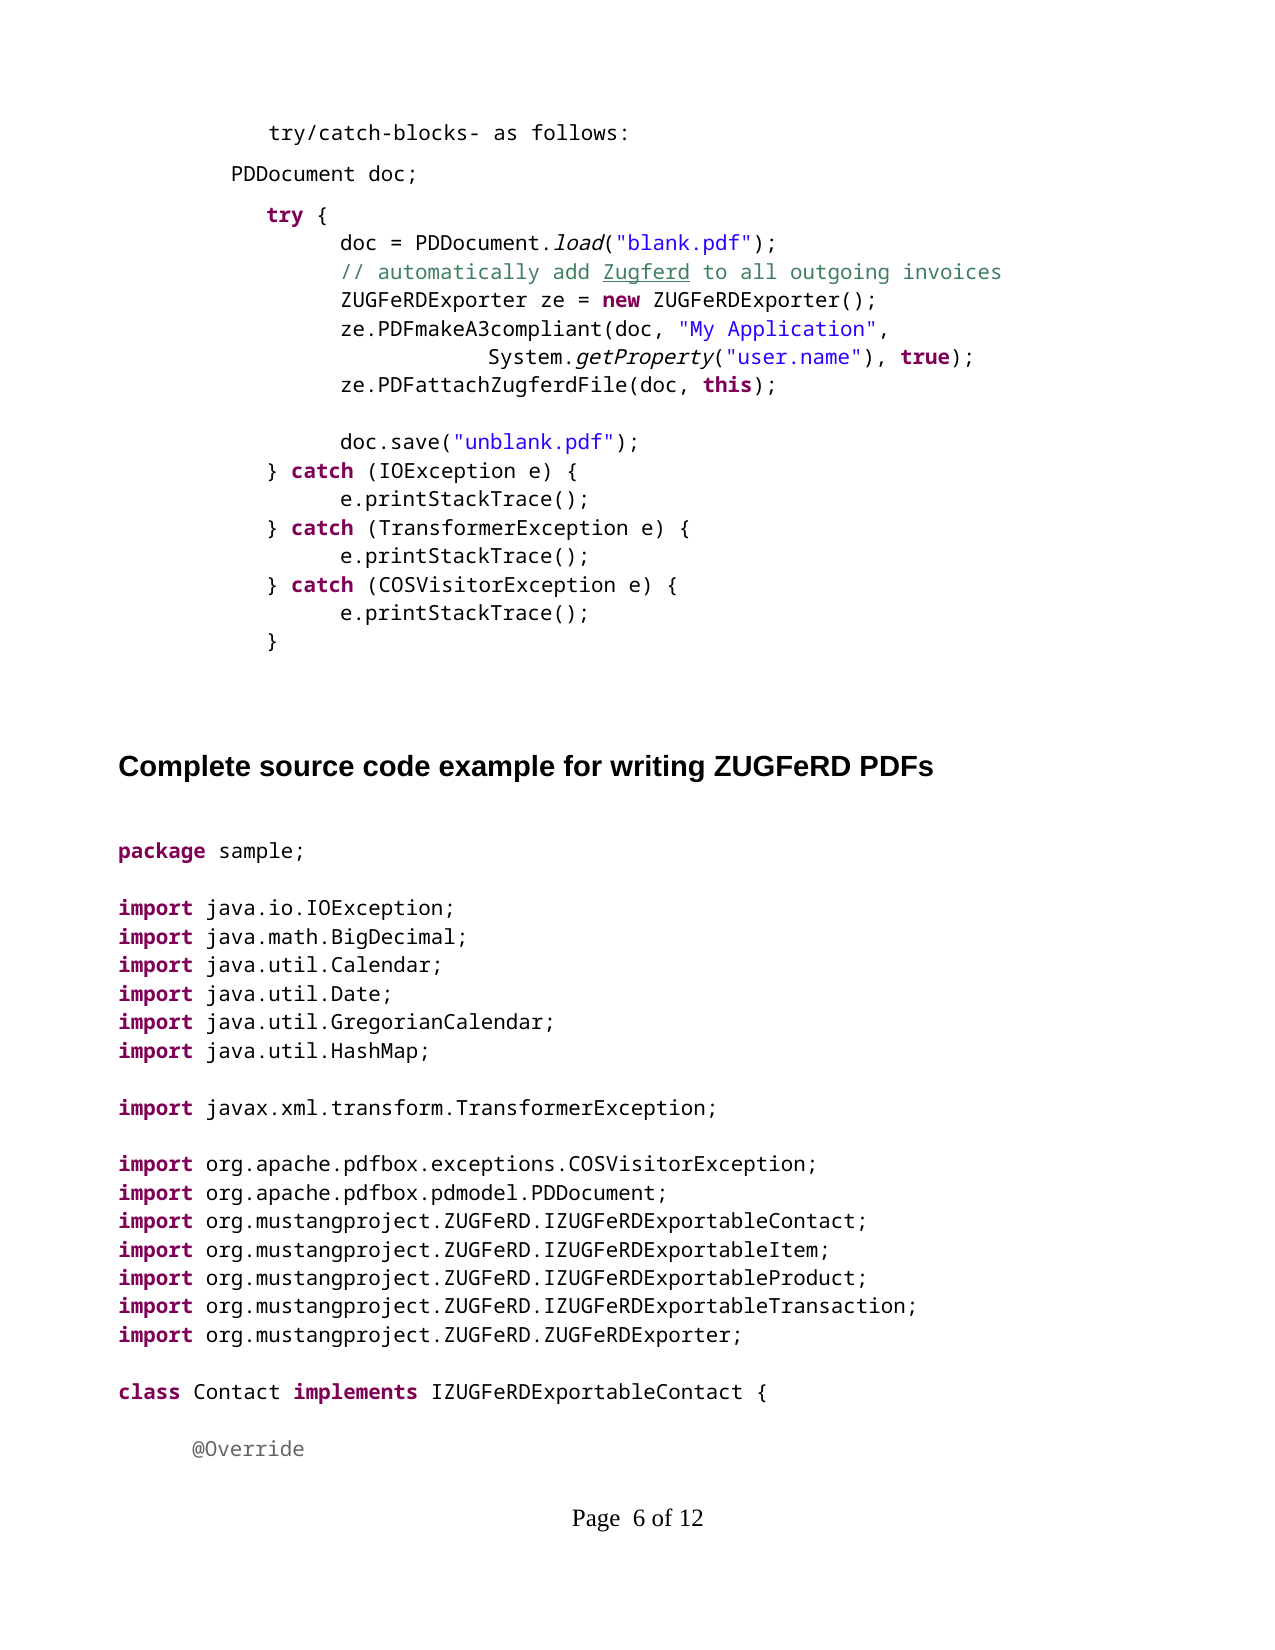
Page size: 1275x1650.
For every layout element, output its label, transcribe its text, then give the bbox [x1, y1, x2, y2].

text import java.util.GregorianCalendar; [118, 1007, 1157, 1036]
text } catch (TransformerException e) { [118, 513, 1157, 541]
text package sample; [118, 837, 1157, 865]
text import org.mustangproject.ZUGFeRD.IZUGFeRDExportableProduct; [118, 1263, 1157, 1292]
text } catch (IOException e) { [118, 456, 1157, 484]
text ZUGFeRDExporter ze = new ZUGFeRDExporter(); [118, 285, 1157, 314]
text import org.mustangproject.ZUGFeRD.IZUGFeRDExportableContact; [118, 1206, 1157, 1235]
text class Contact implements IZUGFeRDExportableContact { [118, 1377, 1157, 1405]
text } [118, 627, 1157, 655]
text // automatically add Zugferd to all outgoing invoices [118, 257, 1157, 285]
text try { [118, 200, 1157, 228]
text import java.io.IOException; [118, 893, 1157, 922]
text doc = PDDocument.load("blank.pdf"); [118, 228, 1157, 257]
text import org.mustangproject.ZUGFeRD.IZUGFeRDExportableTransaction; [118, 1292, 1157, 1320]
text } catch (COSVisitorException e) { [118, 570, 1157, 598]
text import javax.xml.transform.TransformerException; [118, 1093, 1157, 1121]
text @Override [118, 1434, 1157, 1462]
text import java.util.HashMap; [118, 1036, 1157, 1064]
text import org.apache.pdfbox.exceptions.COSVisitorException; [118, 1149, 1157, 1178]
text import java.util.Date; [118, 979, 1157, 1007]
text ze.PDFattachZugferdFile(doc, this); [118, 371, 1157, 399]
text e.printStackTrace(); [118, 598, 1157, 627]
text ze.PDFmakeA3compliant(doc, "My Application", [118, 314, 1157, 342]
text import org.apache.pdfbox.pdmodel.PDDocument; [118, 1178, 1157, 1206]
subtitle Complete source code example for writing ZUGFeRD PDFs [118, 749, 1157, 783]
text e.printStackTrace(); [118, 541, 1157, 570]
text e.printStackTrace(); [118, 484, 1157, 513]
text doc.save("unblank.pdf"); [118, 427, 1157, 456]
text import java.util.Calendar; [118, 950, 1157, 979]
text import java.math.BigDecimal; [118, 922, 1157, 950]
list PDDocument doc; [193, 159, 1157, 187]
text import org.mustangproject.ZUGFeRD.ZUGFeRDExporter; [118, 1320, 1157, 1348]
text import org.mustangproject.ZUGFeRD.IZUGFeRDExportableItem; [118, 1235, 1157, 1263]
text System.getProperty("user.name"), true); [118, 342, 1157, 371]
list try/catch-blocks- as follows: [231, 118, 1157, 147]
